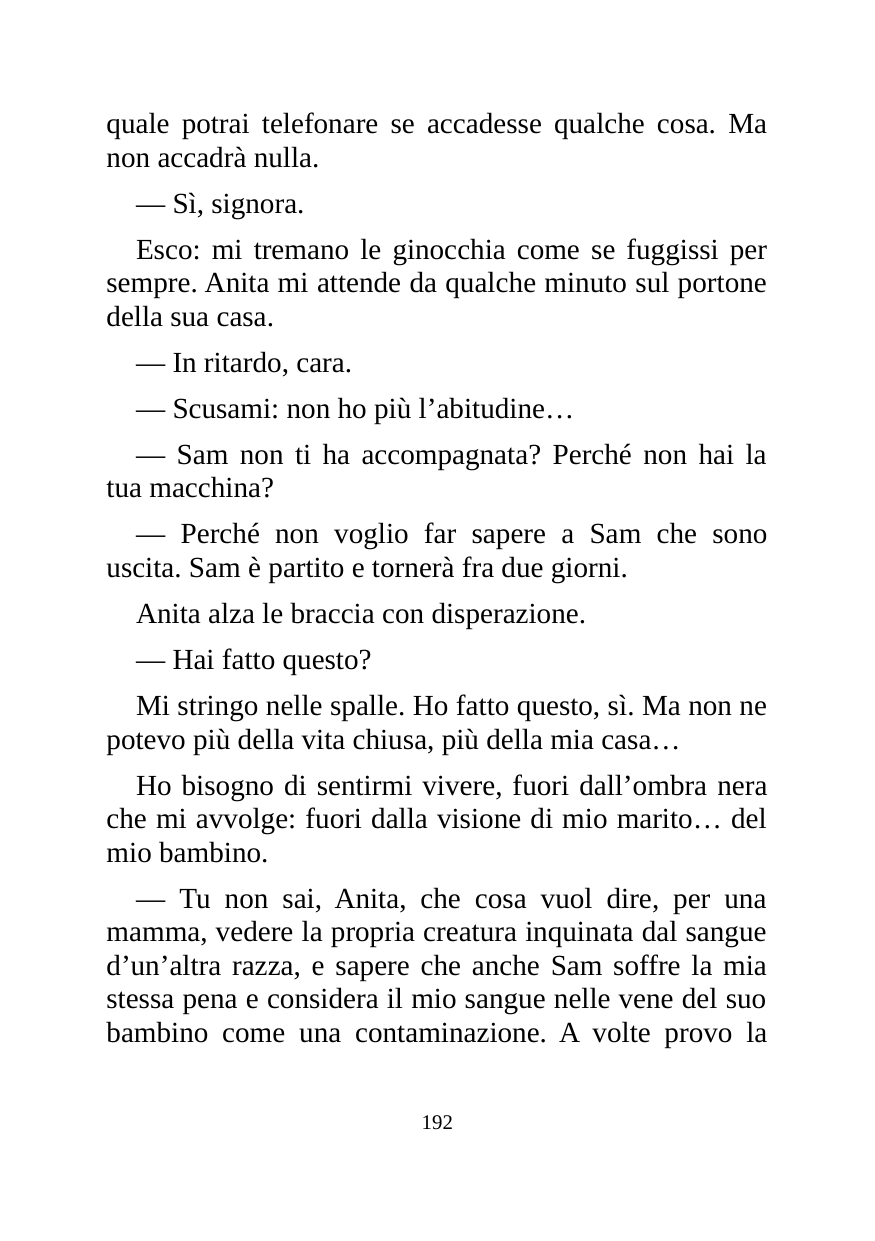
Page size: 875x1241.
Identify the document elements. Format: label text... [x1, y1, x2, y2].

text Mi stringo nelle spalle. Ho fatto questo, sì. Ma non ne potevo più della vita chiusa, più della mia casa… [106, 688, 768, 755]
text — Tu non sai, Anita, che cosa vuol dire, per una mamma, vedere la propria creatura inquinata dal sangue d’un’altra razza, e sapere che anche Sam soffre la mia stessa pena e considera il mio sangue nelle vene del suo bambino come una contaminazione. A volte provo la [106, 881, 768, 1049]
text — Sì, signora. [106, 186, 768, 219]
text — Scusami: non ho più l’abitudine… [106, 391, 768, 424]
text — In ritardo, cara. [106, 345, 768, 378]
text Anita alza le braccia con disperazione. [106, 596, 768, 630]
text — Perché non voglio far sapere a Sam che sono uscita. Sam è partito e tornerà fra due giorni. [106, 517, 768, 584]
text Esco: mi tremano le ginocchia come se fuggissi per sempre. Anita mi attende da qualche minuto sul portone della sua casa. [106, 232, 768, 332]
text Ho bisogno di sentirmi vivere, fuori dall’ombra nera che mi avvolge: fuori dalla visione di mio marito… del mio bambino. [106, 768, 768, 868]
text quale potrai telefonare se accadesse qualche cosa. Ma non accadrà nulla. [106, 106, 768, 173]
text — Hai fatto questo? [106, 642, 768, 676]
text — Sam non ti ha accompagnata? Perché non hai la tua macchina? [106, 437, 768, 504]
